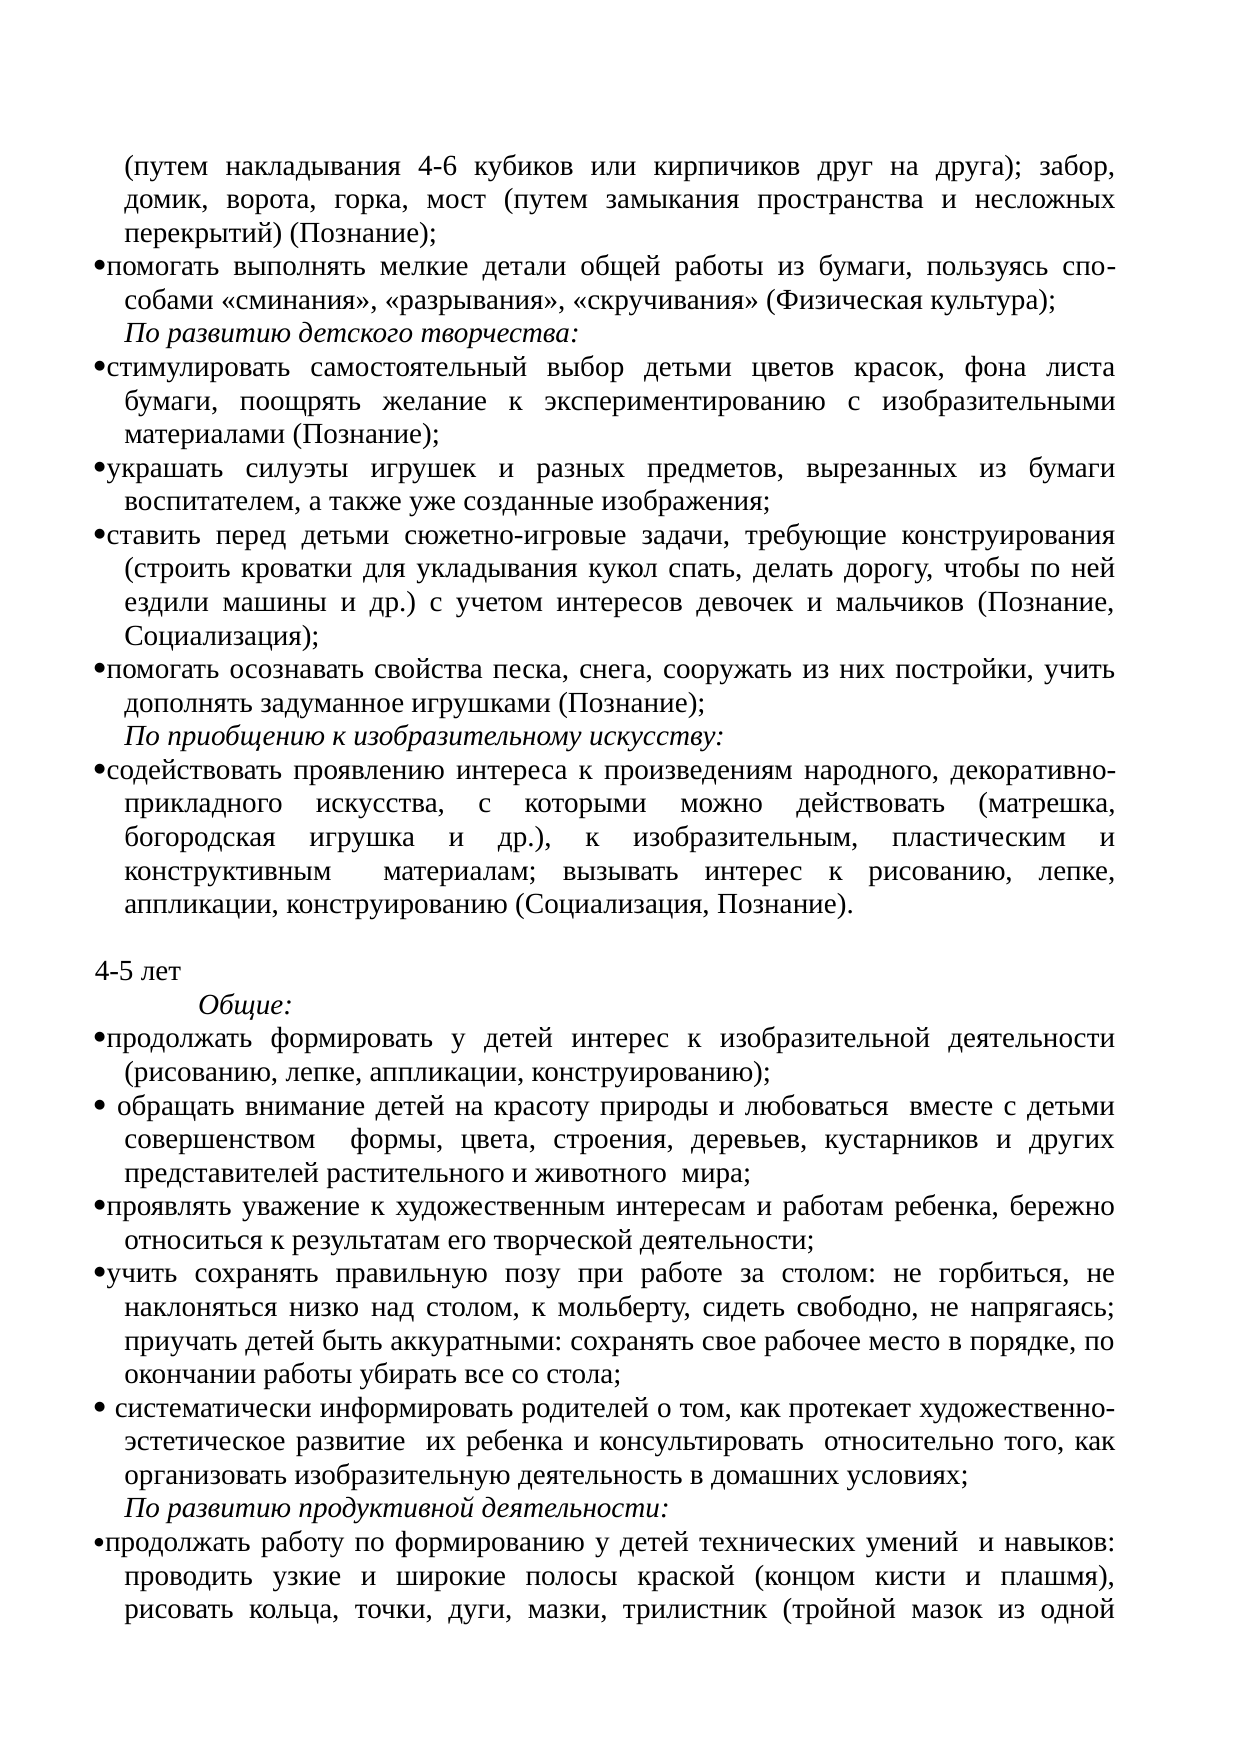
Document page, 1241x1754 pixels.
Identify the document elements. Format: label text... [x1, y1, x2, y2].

text По приобщению к изобразительному искусству: [124, 718, 1116, 752]
list продолжать работу по формированию у детей технических умений и навыков: проводить узкие и широкие полосы краской (концом кисти и плашмя), рисовать кольца, точки, дуги, мазки, трилистник (тройной мазок из одной [94, 1524, 1116, 1625]
text 4-5 лет [94, 953, 1116, 987]
list обращать внимание детей на красоту природы и любоваться вместе с детьми совершенством формы, цвета, строения, деревьев, кустарников и других представителей растительного и животного мира; [94, 1088, 1116, 1188]
list помогать осознавать свойства песка, снега, сооружать из них постройки, учить дополнять задуманное игрушками (Познание); [94, 651, 1116, 718]
text По развитию детского творчества: [124, 316, 1116, 349]
list содействовать проявлению интереса к произведениям народного, декора­тивно-прикладного искусства, с которыми можно действовать (матрешка, богородская иг­рушка и др.), к изобразительным, пластическим и конструктивным материалам; вызывать интерес к рисованию, лепке, аппликации, конструированию (Социализация, Познание). [94, 752, 1116, 920]
list помогать выполнять мелкие детали общей работы из бумаги, пользуясь спо­собами «сминания», «разрывания», «скручивания» (Физическая культура); [94, 248, 1116, 316]
list украшать силу­эты игрушек и разных предметов, вырезанных из бумаги воспитателем, а также уже соз­данные изображения; [94, 450, 1116, 517]
list учить сохранять правильную позу при работе за столом: не горбиться, не наклоняться низко над столом, к мольберту, сидеть свободно, не напрягаясь; приучать детей быть аккуратными: сохранять свое рабочее место в порядке, по окончании работы убирать все со стола; [94, 1256, 1116, 1390]
text Общие: [124, 987, 1116, 1020]
text По развитию продуктивной деятельности: [124, 1491, 1116, 1524]
list систематически информировать родителей о том, как протекает художественно-эстетическое развитие их ребенка и консультировать относительно того, как организовать изобразительную деятельность в домашних условиях; [94, 1390, 1116, 1491]
list ставить перед детьми сюжетно-игровые задачи, требующие конструирования (стро­ить кроватки для укладывания кукол спать, делать дорогу, чтобы по ней ездили ма­шины и др.) с учетом интересов девочек и мальчиков (Познание, Социализация); [94, 517, 1116, 651]
list стимулировать самостоятельный выбор детьми цветов красок, фона листа бумаги, поощрять желание к экспериментированию с изобразительными материалами (Познание); [94, 349, 1116, 450]
list продолжать формировать у детей интерес к изобразительной деятельности (рисованию, лепке, аппликации, конструированию); [94, 1020, 1116, 1088]
list (путем накла­дывания 4-6 кубиков или кирпичиков друг на друга); забор, домик, ворота, горка, мост (путем замыкания пространства и несложных перекрытий) (Познание); [94, 148, 1116, 248]
list проявлять уважение к художественным интересам и работам ребенка, бережно относиться к результатам его творческой деятельности; [94, 1188, 1116, 1256]
